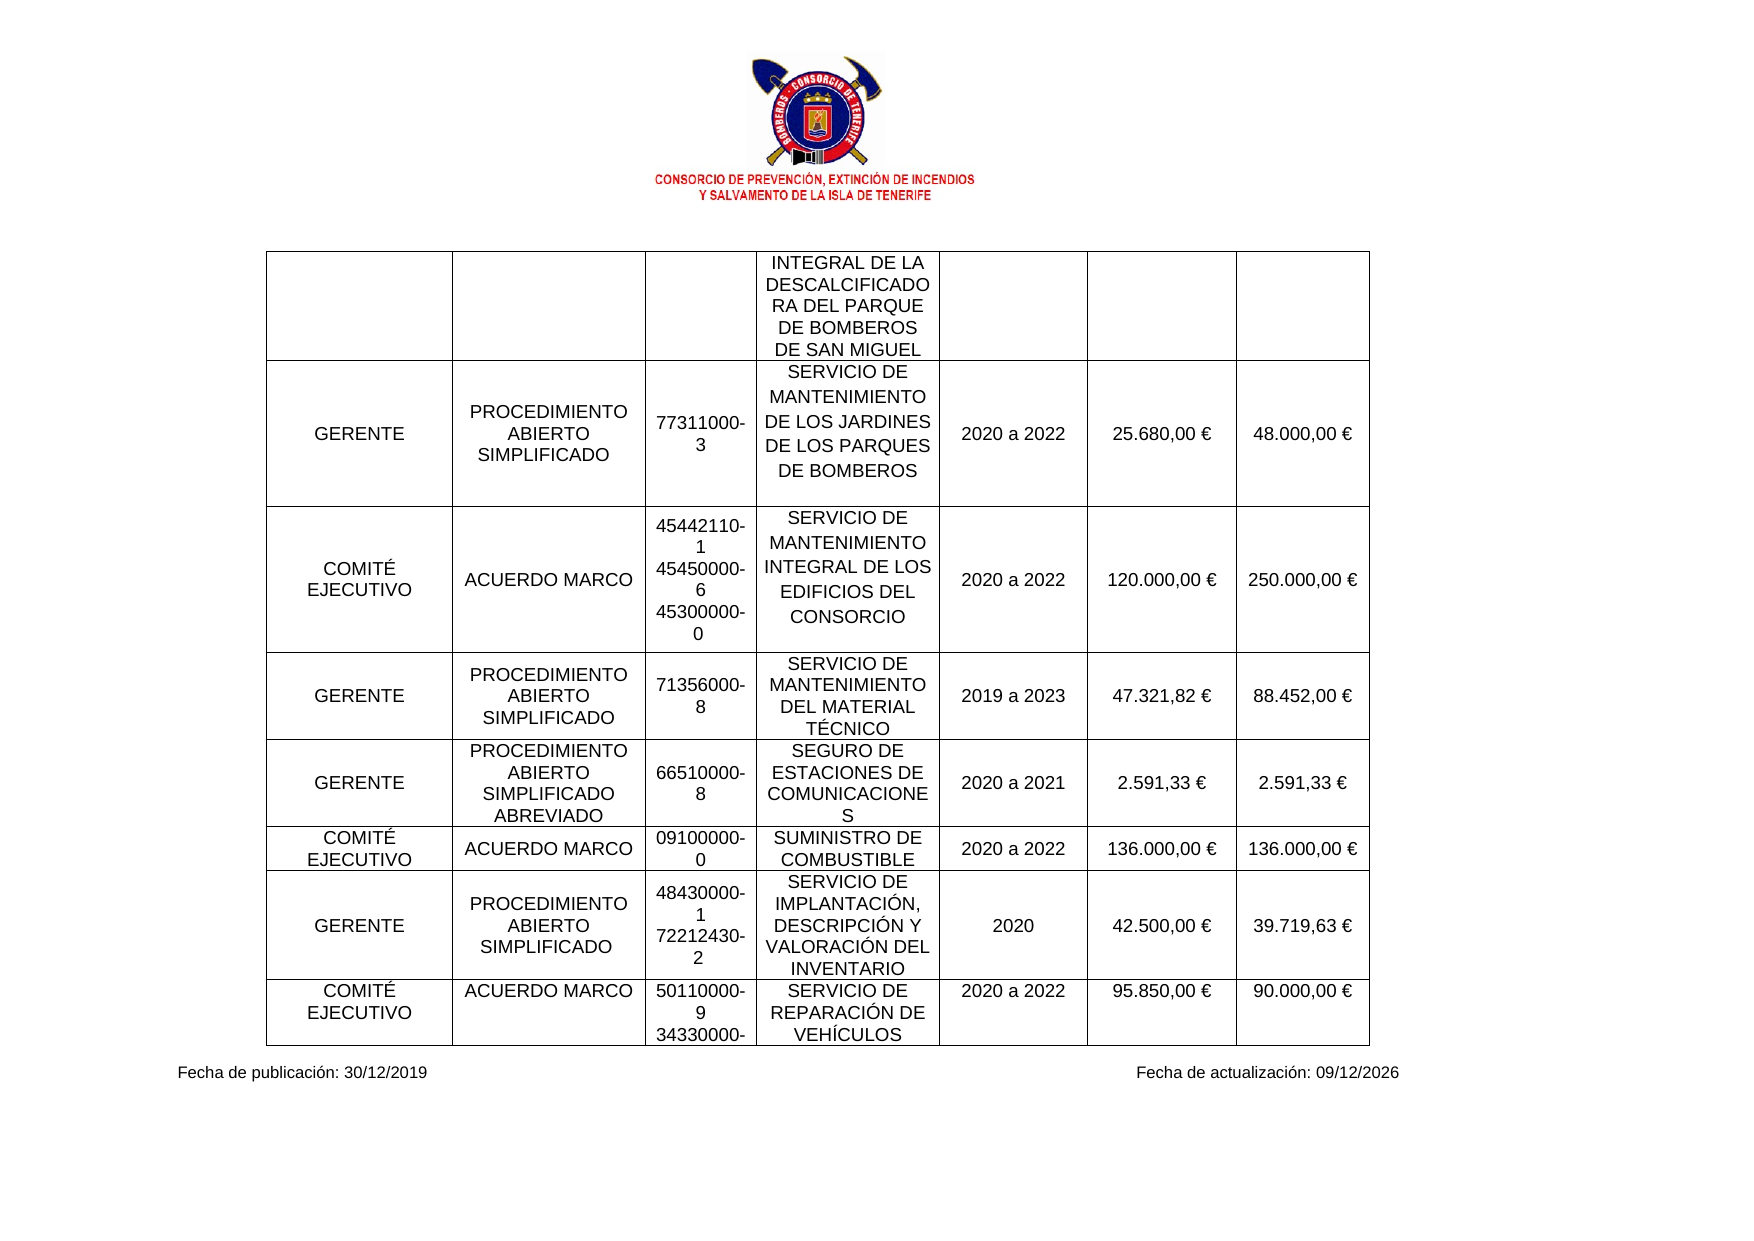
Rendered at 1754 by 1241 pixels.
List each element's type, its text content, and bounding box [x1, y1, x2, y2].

table_cell 2020 a 2022 [940, 507, 1087, 652]
table_cell PROCEDIMIENTO ABIERTO SIMPLIFICADO ABREVIADO [453, 740, 645, 826]
table_cell 39.719,63 € [1237, 871, 1369, 979]
table_cell 95.850,00 € [1088, 980, 1236, 1045]
table_cell 2020 a 2022 [940, 361, 1087, 506]
table_cell GERENTE [267, 871, 452, 979]
table_cell GERENTE [267, 653, 452, 739]
table_cell 50110000-9 34330000- [646, 980, 756, 1045]
table_cell SERVICIO DE IMPLANTACIÓN, DESCRIPCIÓN Y VALORACIÓN DEL INVENTARIO [757, 871, 939, 979]
table_cell 136.000,00 € [1237, 827, 1369, 870]
table_cell [646, 252, 756, 360]
table_cell 48.000,00 € [1237, 361, 1369, 506]
table_cell GERENTE [267, 361, 452, 506]
table_cell [1088, 252, 1236, 360]
table_cell 09100000-0 [646, 827, 756, 870]
table_cell SERVICIO DE REPARACIÓN DE VEHÍCULOS [757, 980, 939, 1045]
table_cell SERVICIO DE MANTENIMIENTO DE LOS JARDINES DE LOS PARQUES DE BOMBEROS [757, 361, 939, 506]
table_cell 2020 a 2022 [940, 827, 1087, 870]
table_cell ACUERDO MARCO [453, 980, 645, 1045]
table_cell 2020 a 2021 [940, 740, 1087, 826]
table_cell PROCEDIMIENTO ABIERTO SIMPLIFICADO [453, 871, 645, 979]
table_cell 2020 a 2022 [940, 980, 1087, 1045]
table_cell 77311000-3 [646, 361, 756, 506]
table_cell [267, 252, 452, 360]
table_cell PROCEDIMIENTO ABIERTO SIMPLIFICADO [453, 653, 645, 739]
table_cell 250.000,00 € [1237, 507, 1369, 652]
table_cell 90.000,00 € [1237, 980, 1369, 1045]
table_cell PROCEDIMIENTO ABIERTO SIMPLIFICADO [453, 361, 645, 506]
table_cell 136.000,00 € [1088, 827, 1236, 870]
table_cell 2019 a 2023 [940, 653, 1087, 739]
table_cell ACUERDO MARCO [453, 827, 645, 870]
table_cell SERVICIO DE MANTENIMIENTO DEL MATERIAL TÉCNICO [757, 653, 939, 739]
table_cell 48430000-1 72212430-2 [646, 871, 756, 979]
table_cell 25.680,00 € [1088, 361, 1236, 506]
table_cell COMITÉ EJECUTIVO [267, 827, 452, 870]
table_cell 71356000-8 [646, 653, 756, 739]
table_cell 47.321,82 € [1088, 653, 1236, 739]
table_cell 45442110-1 45450000-6 45300000-0 [646, 507, 756, 652]
table_cell [453, 252, 645, 360]
table_cell SEGURO DE ESTACIONES DE COMUNICACIONES [757, 740, 939, 826]
table_cell 2.591,33 € [1088, 740, 1236, 826]
table_cell 120.000,00 € [1088, 507, 1236, 652]
table_cell 2.591,33 € [1237, 740, 1369, 826]
table_cell [940, 252, 1087, 360]
table_cell 66510000-8 [646, 740, 756, 826]
table_cell GERENTE [267, 740, 452, 826]
table_cell ACUERDO MARCO [453, 507, 645, 652]
table_cell COMITÉ EJECUTIVO [267, 980, 452, 1045]
table_cell 88.452,00 € [1237, 653, 1369, 739]
table_cell INTEGRAL DE LA DESCALCIFICADORA DEL PARQUE DE BOMBEROS DE SAN MIGUEL [757, 252, 939, 360]
table_cell COMITÉ EJECUTIVO [267, 507, 452, 652]
table_cell SUMINISTRO DE COMBUSTIBLE [757, 827, 939, 870]
table_cell SERVICIO DE MANTENIMIENTO INTEGRAL DE LOS EDIFICIOS DEL CONSORCIO [757, 507, 939, 652]
table_cell [1237, 252, 1369, 360]
table_cell 42.500,00 € [1088, 871, 1236, 979]
table_cell 2020 [940, 871, 1087, 979]
